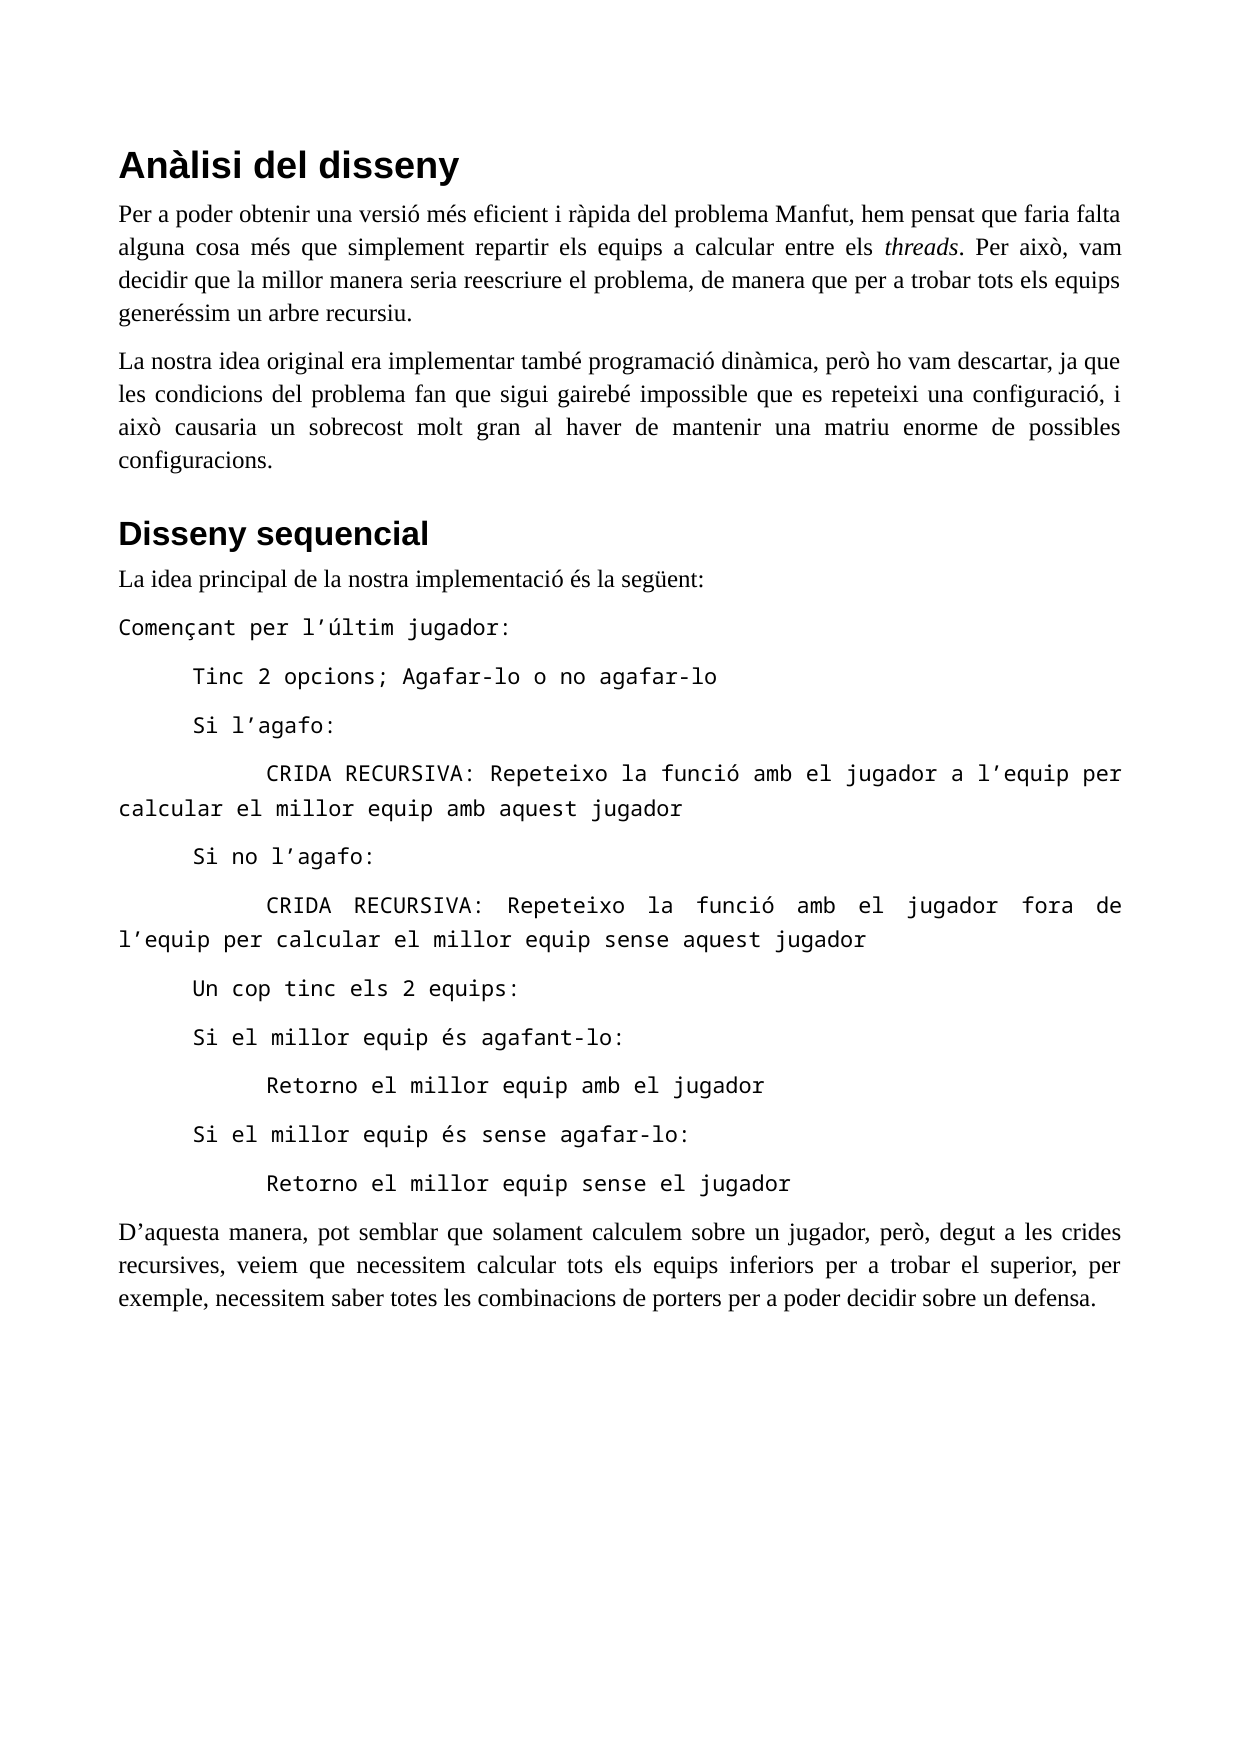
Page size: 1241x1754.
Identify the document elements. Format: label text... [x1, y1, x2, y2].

text Tinc 2 opcions; Agafar-lo o no agafar-lo [118, 661, 1122, 691]
text D’aquesta manera, pot semblar que solament calculem sobre un jugador, però, degut a les crides recursives, veiem que necessitem calcular tots els equips inferiors per a trobar el superior, per exemple, necessitem saber totes les combinacions de porters per a poder decidir sobre un defensa. [118, 1217, 1122, 1312]
text Un cop tinc els 2 equips: [118, 973, 1122, 1003]
text La idea principal de la nostra implementació és la següent: [118, 564, 1122, 593]
text Si el millor equip és sense agafar-lo: [118, 1119, 1122, 1149]
text Si no l’agafo: [118, 841, 1122, 871]
text Començant per l’últim jugador: [118, 612, 1122, 642]
text Retorno el millor equip amb el jugador [118, 1071, 1122, 1100]
text Si l’agafo: [118, 710, 1122, 739]
text Si el millor equip és agafant-lo: [118, 1022, 1122, 1052]
text CRIDA RECURSIVA: Repeteixo la funció amb el jugador fora de l’equip per calcular el millor equip sense aquest jugador [118, 890, 1122, 954]
subtitle Disseny sequencial [118, 513, 1122, 552]
text La nostra idea original era implementar també programació dinàmica, però ho vam descartar, ja que les condicions del problema fan que sigui gairebé impossible que es repeteixi una configuració, i això causaria un sobrecost molt gran al haver de mantenir una matriu enorme de possibles configuracions. [118, 346, 1122, 474]
text Per a poder obtenir una versió més eficient i ràpida del problema Manfut, hem pensat que faria falta alguna cosa més que simplement repartir els equips a calcular entre els threads. Per això, vam decidir que la millor manera seria reescriure el problema, de manera que per a trobar tots els equips generéssim un arbre recursiu. [118, 199, 1122, 327]
subtitle Anàlisi del disseny [118, 143, 1122, 187]
text CRIDA RECURSIVA: Repeteixo la funció amb el jugador a l’equip per calcular el millor equip amb aquest jugador [118, 758, 1122, 822]
text Retorno el millor equip sense el jugador [118, 1168, 1122, 1198]
